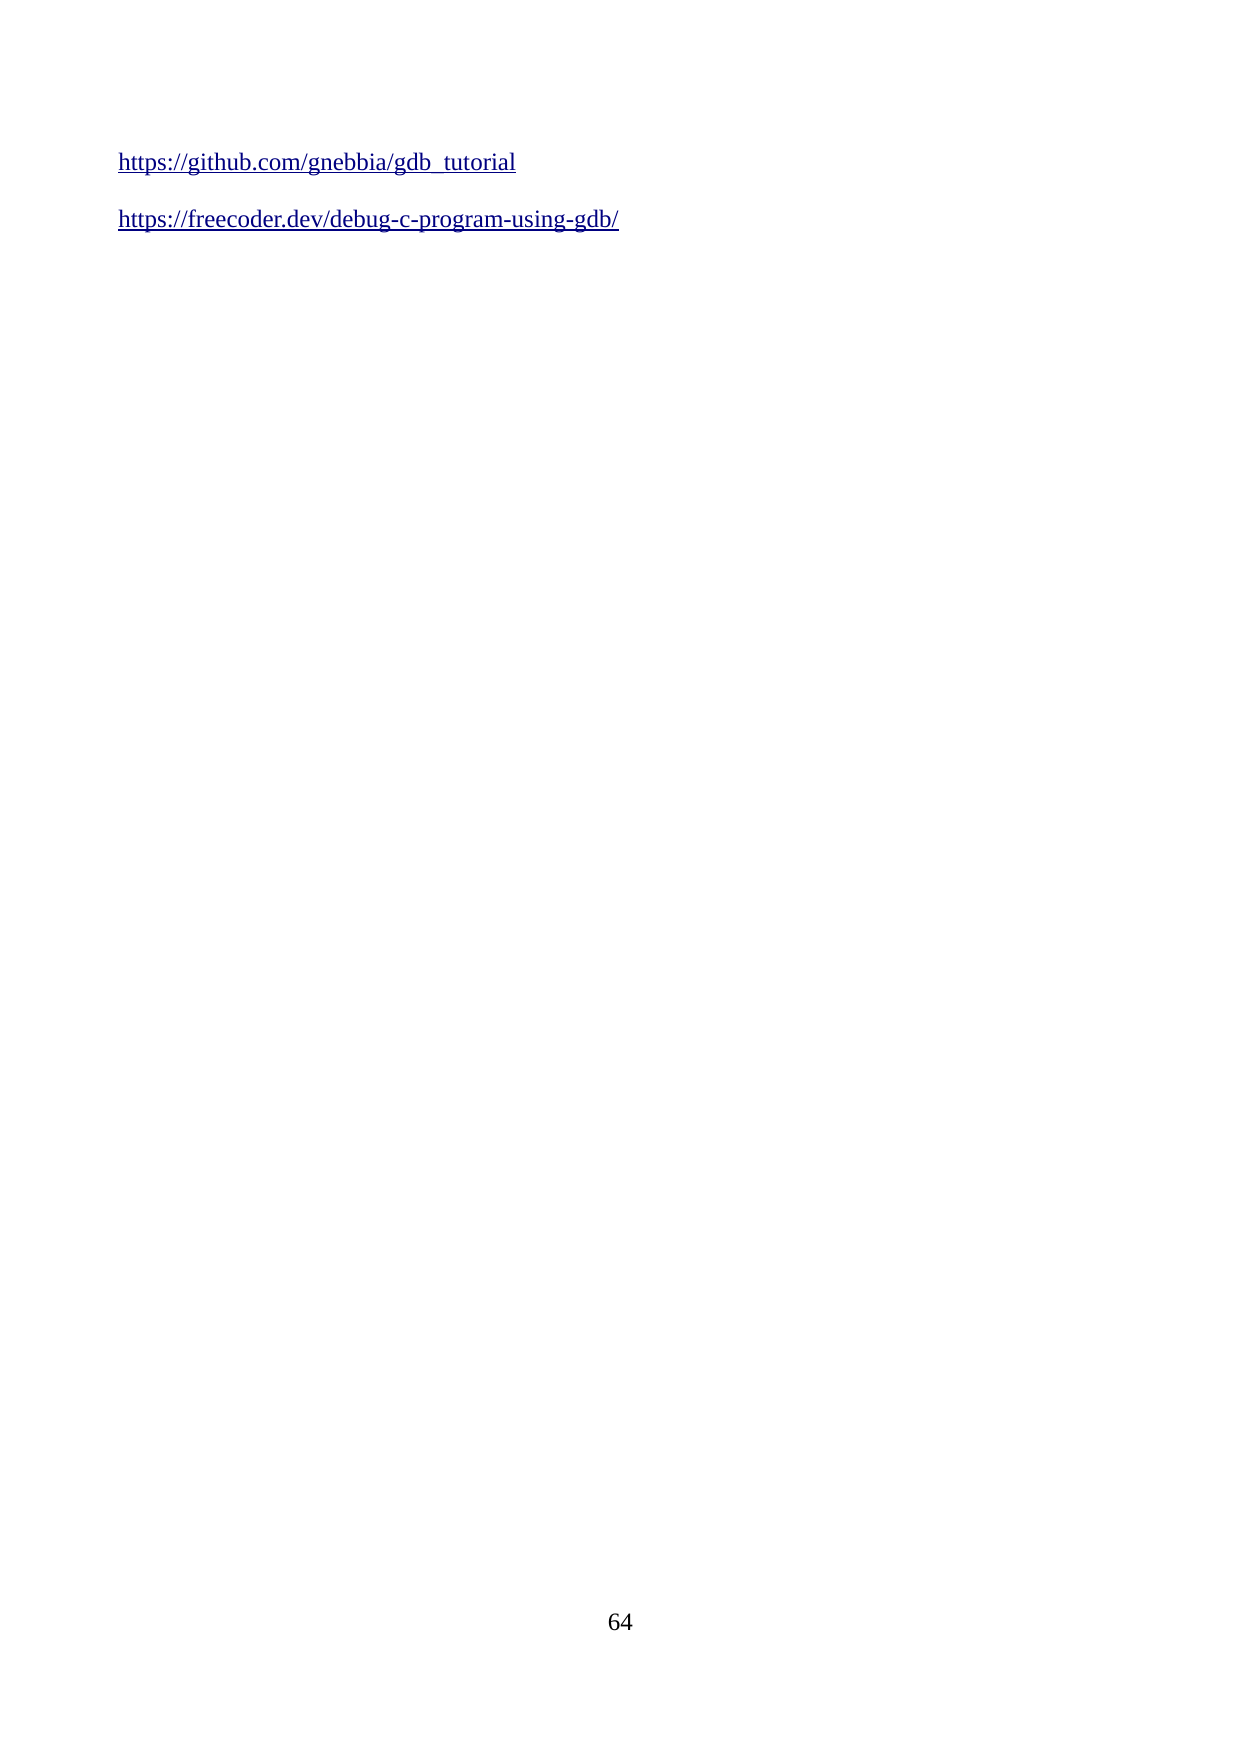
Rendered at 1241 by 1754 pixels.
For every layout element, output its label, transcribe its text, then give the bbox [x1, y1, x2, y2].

text https://freecoder.dev/debug-c-program-using-gdb/ [118, 204, 1122, 233]
text https://github.com/gnebbia/gdb_tutorial [118, 147, 1122, 176]
